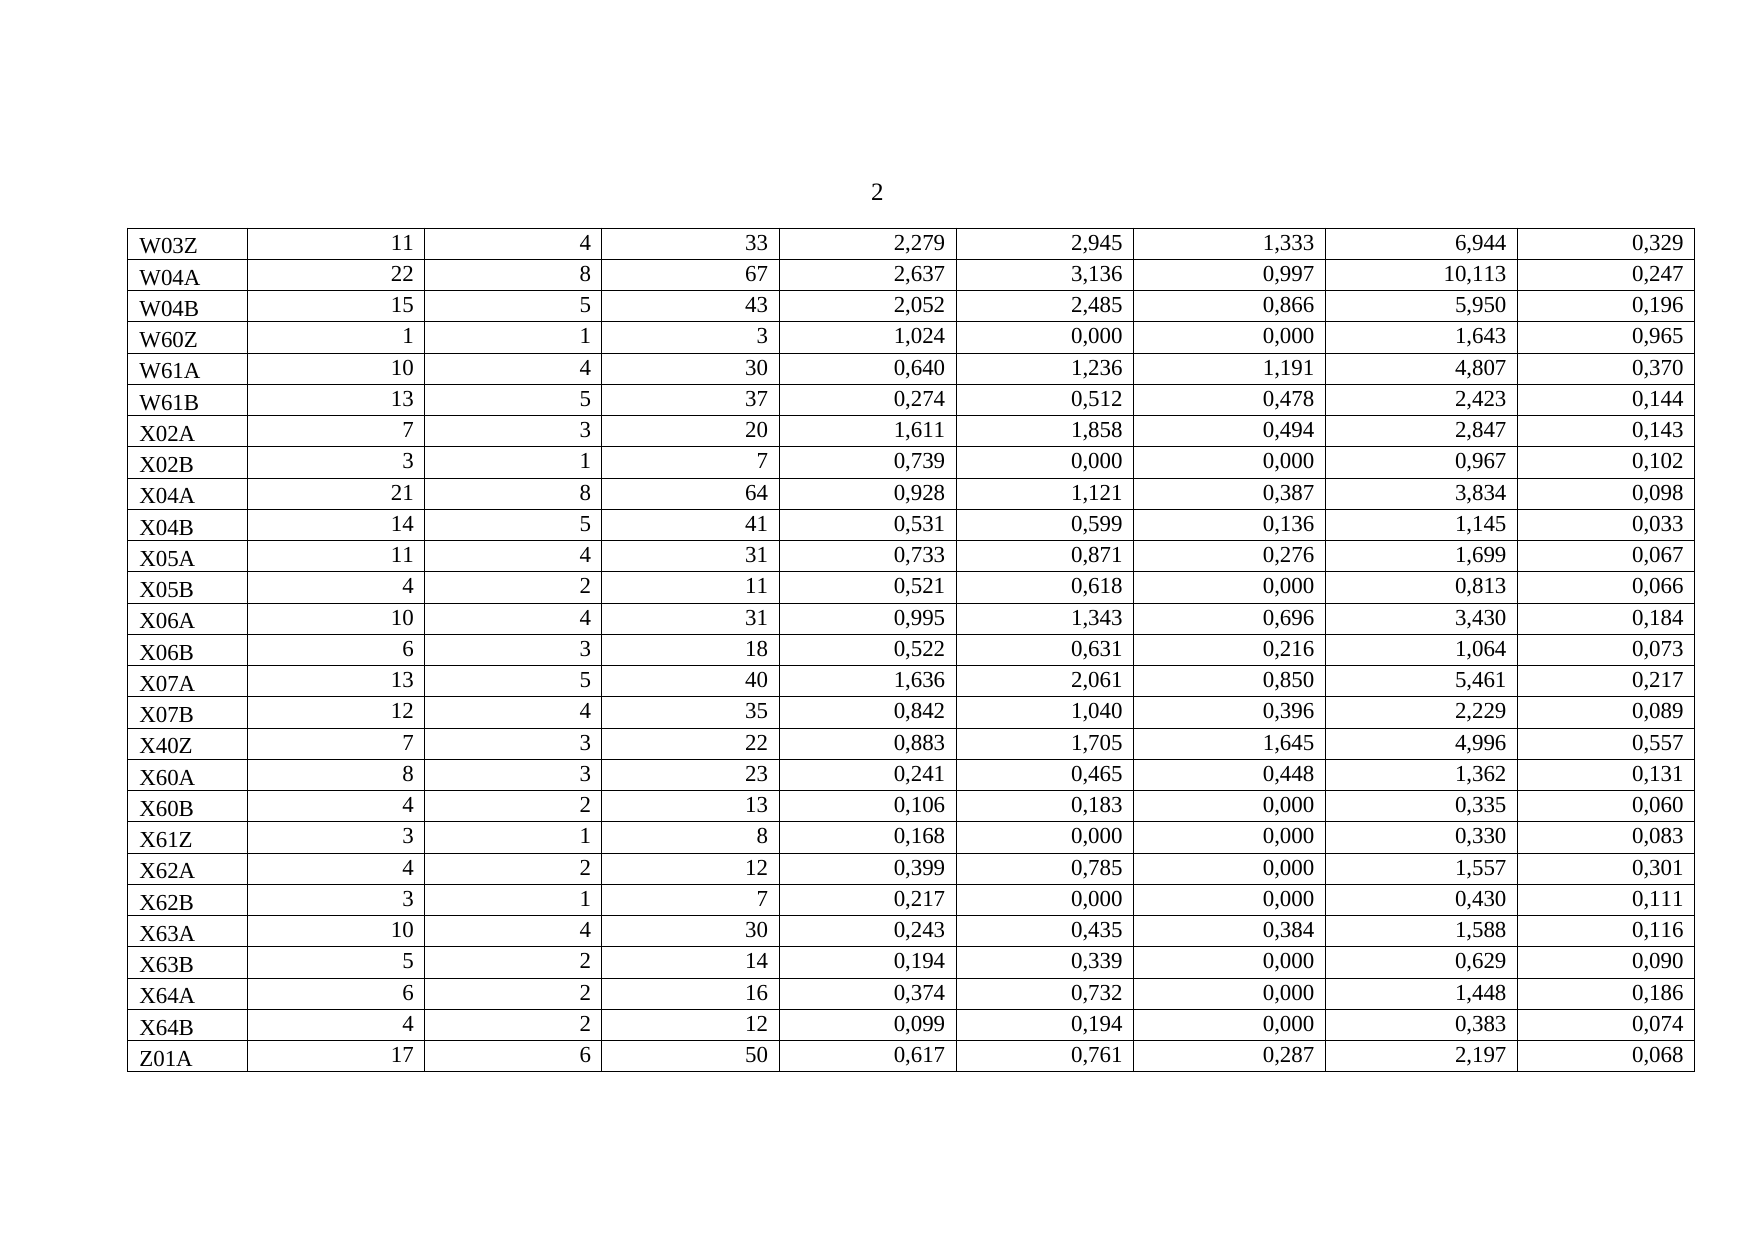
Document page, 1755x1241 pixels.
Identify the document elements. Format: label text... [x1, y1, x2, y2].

table_cell 0,111 [1518, 885, 1694, 915]
table_cell 0,000 [1134, 791, 1325, 821]
table_cell 14 [248, 510, 424, 540]
table_cell X07B [128, 697, 247, 727]
table_cell 0,000 [1134, 322, 1325, 352]
table_cell 1,643 [1326, 322, 1517, 352]
table_cell 0,136 [1134, 510, 1325, 540]
table_cell 0,194 [780, 947, 956, 977]
table_cell 4,807 [1326, 354, 1517, 384]
table_cell X05A [128, 541, 247, 571]
table_cell 0,074 [1518, 1010, 1694, 1040]
table_cell 12 [248, 697, 424, 727]
table_cell 0,196 [1518, 291, 1694, 321]
table_cell 10,113 [1326, 260, 1517, 290]
table_cell 0,521 [780, 572, 956, 602]
table_cell 7 [602, 447, 779, 477]
table_cell 15 [248, 291, 424, 321]
table_cell W61A [128, 354, 247, 384]
table_cell 0,383 [1326, 1010, 1517, 1040]
table_cell 35 [602, 697, 779, 727]
table_cell 4 [248, 1010, 424, 1040]
table_cell X60A [128, 760, 247, 790]
table_cell X02B [128, 447, 247, 477]
table_cell 0,098 [1518, 479, 1694, 509]
table_cell 2,847 [1326, 416, 1517, 446]
table_cell X63B [128, 947, 247, 977]
table_cell 1,040 [957, 697, 1133, 727]
table_cell 2,485 [957, 291, 1133, 321]
table_cell X04B [128, 510, 247, 540]
table_cell 12 [602, 854, 779, 884]
table_cell 2,945 [957, 229, 1133, 259]
table_cell 11 [248, 229, 424, 259]
table_cell 10 [248, 354, 424, 384]
table_cell 0,557 [1518, 729, 1694, 759]
table_cell 1,343 [957, 604, 1133, 634]
table_cell 0,629 [1326, 947, 1517, 977]
table_cell 8 [602, 822, 779, 852]
table_cell 0,116 [1518, 916, 1694, 946]
table_cell 0,099 [780, 1010, 956, 1040]
table_cell 0,000 [957, 322, 1133, 352]
table_cell 1,636 [780, 666, 956, 696]
table_cell 67 [602, 260, 779, 290]
table_cell X06B [128, 635, 247, 665]
table_cell 1 [248, 322, 424, 352]
table_cell 0,287 [1134, 1041, 1325, 1071]
table_cell 0,696 [1134, 604, 1325, 634]
table_cell X07A [128, 666, 247, 696]
table_cell 0,396 [1134, 697, 1325, 727]
table_cell 1,333 [1134, 229, 1325, 259]
table_cell X04A [128, 479, 247, 509]
table_cell 20 [602, 416, 779, 446]
table_cell 10 [248, 604, 424, 634]
table_cell 2,061 [957, 666, 1133, 696]
table_cell 31 [602, 541, 779, 571]
table_cell 4 [248, 854, 424, 884]
table_cell 0,531 [780, 510, 956, 540]
table_cell 0,090 [1518, 947, 1694, 977]
table_cell 0,247 [1518, 260, 1694, 290]
table_cell 0,143 [1518, 416, 1694, 446]
table_cell 23 [602, 760, 779, 790]
table_cell 10 [248, 916, 424, 946]
table_cell 5 [248, 947, 424, 977]
table_cell 13 [248, 666, 424, 696]
table_cell W03Z [128, 229, 247, 259]
table_cell 0,329 [1518, 229, 1694, 259]
table_cell 2,052 [780, 291, 956, 321]
table_cell 0,000 [1134, 822, 1325, 852]
table_cell 1 [425, 822, 601, 852]
table_cell 4 [425, 354, 601, 384]
table_cell 0,066 [1518, 572, 1694, 602]
table_cell 30 [602, 916, 779, 946]
table_cell 0,301 [1518, 854, 1694, 884]
table_cell 0,640 [780, 354, 956, 384]
table_cell 0,842 [780, 697, 956, 727]
table_cell X63A [128, 916, 247, 946]
table_cell 0,000 [957, 447, 1133, 477]
table_cell 2 [425, 854, 601, 884]
table_cell 22 [602, 729, 779, 759]
table_cell 1,064 [1326, 635, 1517, 665]
table_cell 0,732 [957, 979, 1133, 1009]
table_cell 0,494 [1134, 416, 1325, 446]
table_cell 1,191 [1134, 354, 1325, 384]
table_cell 0,067 [1518, 541, 1694, 571]
table_cell 0,276 [1134, 541, 1325, 571]
table_cell 2 [425, 979, 601, 1009]
table_cell 0,168 [780, 822, 956, 852]
table_cell 0,339 [957, 947, 1133, 977]
table_cell 8 [248, 760, 424, 790]
table_cell 5,461 [1326, 666, 1517, 696]
table_cell 0,217 [1518, 666, 1694, 696]
table_cell 0,850 [1134, 666, 1325, 696]
table_cell 0,183 [957, 791, 1133, 821]
table_cell 6,944 [1326, 229, 1517, 259]
table_cell 3 [425, 635, 601, 665]
table_cell 1,121 [957, 479, 1133, 509]
table_cell 0,733 [780, 541, 956, 571]
table_cell 0,997 [1134, 260, 1325, 290]
table_cell 40 [602, 666, 779, 696]
table_cell 11 [602, 572, 779, 602]
table_cell 0,000 [957, 822, 1133, 852]
table_cell 0,399 [780, 854, 956, 884]
table_cell 5 [425, 385, 601, 415]
table_cell 0,186 [1518, 979, 1694, 1009]
table_cell 0,241 [780, 760, 956, 790]
table_cell X64A [128, 979, 247, 1009]
table_cell 4 [248, 791, 424, 821]
table_cell 0,184 [1518, 604, 1694, 634]
table_cell 1,236 [957, 354, 1133, 384]
table_cell 0,374 [780, 979, 956, 1009]
table_cell 7 [248, 416, 424, 446]
table_cell 0,631 [957, 635, 1133, 665]
table_cell 0,274 [780, 385, 956, 415]
table_cell X62B [128, 885, 247, 915]
table_cell X64B [128, 1010, 247, 1040]
table_cell 22 [248, 260, 424, 290]
table_cell 4 [248, 572, 424, 602]
table_cell 0,000 [957, 885, 1133, 915]
table_cell 0,965 [1518, 322, 1694, 352]
table_cell 0,102 [1518, 447, 1694, 477]
table_cell 0,599 [957, 510, 1133, 540]
table_cell 4 [425, 697, 601, 727]
table_cell 0,522 [780, 635, 956, 665]
table_cell 0,883 [780, 729, 956, 759]
table_cell 2,197 [1326, 1041, 1517, 1071]
table_cell 0,871 [957, 541, 1133, 571]
table_cell 0,000 [1134, 447, 1325, 477]
table_cell 2 [425, 947, 601, 977]
table_cell 1,557 [1326, 854, 1517, 884]
table_cell 0,073 [1518, 635, 1694, 665]
table_cell 0,967 [1326, 447, 1517, 477]
table_cell 0,761 [957, 1041, 1133, 1071]
table_cell 4,996 [1326, 729, 1517, 759]
table_cell 7 [248, 729, 424, 759]
table_cell 33 [602, 229, 779, 259]
table_cell 0,384 [1134, 916, 1325, 946]
table_cell 0,000 [1134, 572, 1325, 602]
table_cell 2 [425, 572, 601, 602]
table_cell 12 [602, 1010, 779, 1040]
table_cell 4 [425, 229, 601, 259]
table_cell X60B [128, 791, 247, 821]
table_cell 2,279 [780, 229, 956, 259]
table_cell 2,637 [780, 260, 956, 290]
table_cell 0,739 [780, 447, 956, 477]
table_cell 8 [425, 260, 601, 290]
table_cell 0,000 [1134, 979, 1325, 1009]
table_cell 2 [425, 791, 601, 821]
table_cell 0,000 [1134, 885, 1325, 915]
table_cell 11 [248, 541, 424, 571]
table_cell 3 [248, 885, 424, 915]
table_cell 0,060 [1518, 791, 1694, 821]
table_cell 8 [425, 479, 601, 509]
table_cell 5 [425, 291, 601, 321]
table_cell 50 [602, 1041, 779, 1071]
table_cell 13 [248, 385, 424, 415]
table_cell 0,131 [1518, 760, 1694, 790]
table_cell 4 [425, 916, 601, 946]
table_cell 5 [425, 510, 601, 540]
table_cell 5,950 [1326, 291, 1517, 321]
table_cell 0,512 [957, 385, 1133, 415]
table_cell 0,083 [1518, 822, 1694, 852]
table_cell 1,588 [1326, 916, 1517, 946]
table_cell 3 [602, 322, 779, 352]
table_cell 6 [425, 1041, 601, 1071]
table_cell 1,024 [780, 322, 956, 352]
table_cell 0,089 [1518, 697, 1694, 727]
table_cell 0,194 [957, 1010, 1133, 1040]
table_cell 0,928 [780, 479, 956, 509]
table_cell W04B [128, 291, 247, 321]
table_cell 21 [248, 479, 424, 509]
table_cell 4 [425, 604, 601, 634]
table_cell 17 [248, 1041, 424, 1071]
table_cell 0,617 [780, 1041, 956, 1071]
table_cell 3,136 [957, 260, 1133, 290]
table_cell W61B [128, 385, 247, 415]
table_cell 30 [602, 354, 779, 384]
table_cell 0,216 [1134, 635, 1325, 665]
table_cell 4 [425, 541, 601, 571]
table_cell 43 [602, 291, 779, 321]
table_cell 2,229 [1326, 697, 1517, 727]
table_cell 16 [602, 979, 779, 1009]
table_cell 1,145 [1326, 510, 1517, 540]
table_cell 1 [425, 322, 601, 352]
table_cell 41 [602, 510, 779, 540]
table_cell 14 [602, 947, 779, 977]
table_cell 2 [425, 1010, 601, 1040]
table_cell 5 [425, 666, 601, 696]
table_cell 1,705 [957, 729, 1133, 759]
table_cell 1,611 [780, 416, 956, 446]
table_cell 0,000 [1134, 1010, 1325, 1040]
table_cell 0,000 [1134, 947, 1325, 977]
table_cell 18 [602, 635, 779, 665]
table_cell 0,866 [1134, 291, 1325, 321]
table_cell 1,645 [1134, 729, 1325, 759]
table_cell 64 [602, 479, 779, 509]
table_cell 0,387 [1134, 479, 1325, 509]
table_cell 1,448 [1326, 979, 1517, 1009]
table_cell 0,033 [1518, 510, 1694, 540]
table_cell X05B [128, 572, 247, 602]
table_cell X06A [128, 604, 247, 634]
table_cell 0,813 [1326, 572, 1517, 602]
table_cell 7 [602, 885, 779, 915]
table_cell 1 [425, 885, 601, 915]
table_cell X40Z [128, 729, 247, 759]
table_cell 0,330 [1326, 822, 1517, 852]
table_cell 6 [248, 979, 424, 1009]
table_cell 3 [425, 760, 601, 790]
table_cell 3 [248, 447, 424, 477]
table_cell 0,465 [957, 760, 1133, 790]
table_cell 0,335 [1326, 791, 1517, 821]
table_cell 1 [425, 447, 601, 477]
table_cell W60Z [128, 322, 247, 352]
table_cell 0,068 [1518, 1041, 1694, 1071]
table_cell X61Z [128, 822, 247, 852]
table_cell 0,448 [1134, 760, 1325, 790]
table_cell 3,430 [1326, 604, 1517, 634]
table_cell 0,000 [1134, 854, 1325, 884]
table_cell 6 [248, 635, 424, 665]
table_cell 0,144 [1518, 385, 1694, 415]
table_cell 3 [248, 822, 424, 852]
table_cell 0,430 [1326, 885, 1517, 915]
table_cell 0,435 [957, 916, 1133, 946]
table_cell 0,995 [780, 604, 956, 634]
table_cell 2,423 [1326, 385, 1517, 415]
table_cell 0,243 [780, 916, 956, 946]
table_cell 0,217 [780, 885, 956, 915]
table_cell 3 [425, 729, 601, 759]
table_cell 0,370 [1518, 354, 1694, 384]
table_cell W04A [128, 260, 247, 290]
table_cell 1,699 [1326, 541, 1517, 571]
table_cell 37 [602, 385, 779, 415]
table_cell 0,618 [957, 572, 1133, 602]
table_cell 1,858 [957, 416, 1133, 446]
table_cell 13 [602, 791, 779, 821]
table_cell 31 [602, 604, 779, 634]
table_cell X62A [128, 854, 247, 884]
table_cell 0,106 [780, 791, 956, 821]
table_cell 1,362 [1326, 760, 1517, 790]
table_cell Z01A [128, 1041, 247, 1071]
table_cell 3 [425, 416, 601, 446]
table_cell 0,478 [1134, 385, 1325, 415]
table_cell 3,834 [1326, 479, 1517, 509]
table_cell 0,785 [957, 854, 1133, 884]
table_cell X02A [128, 416, 247, 446]
